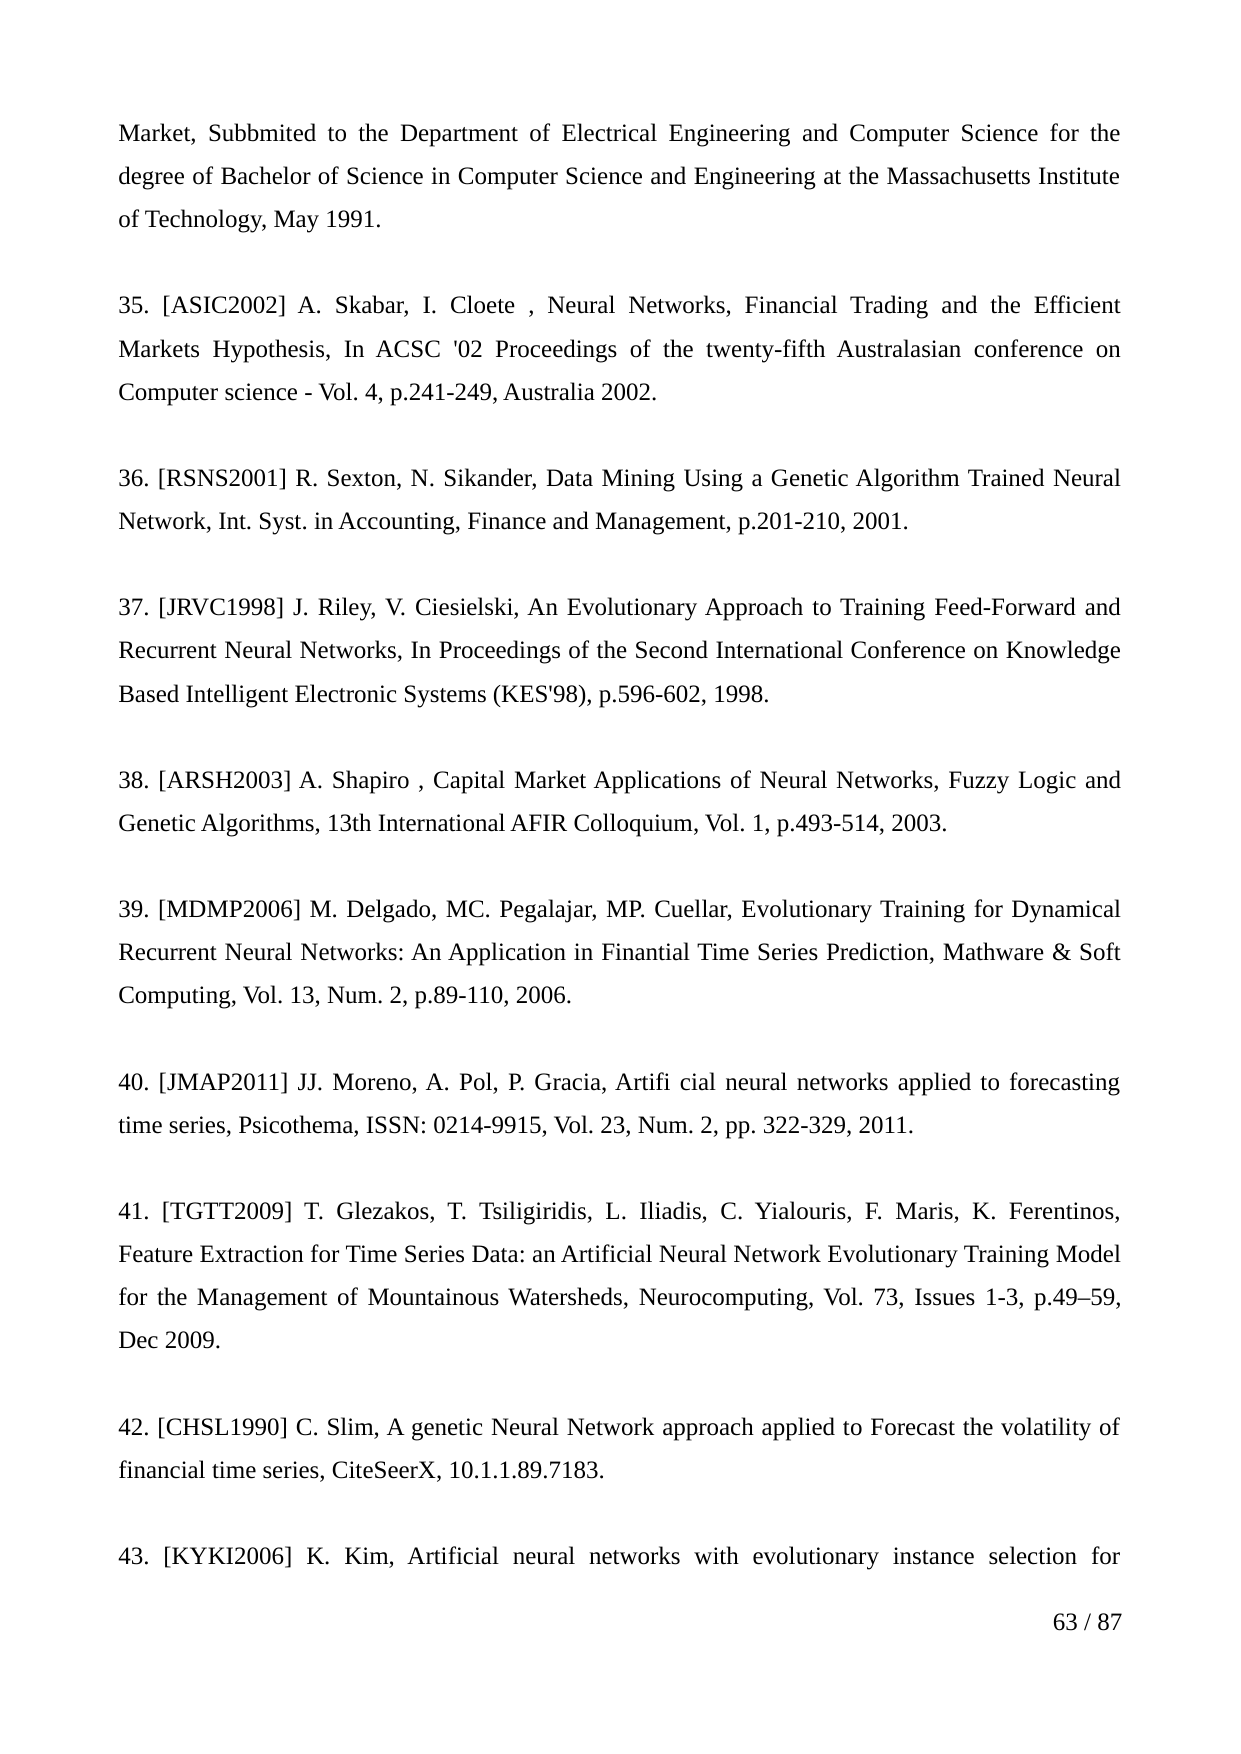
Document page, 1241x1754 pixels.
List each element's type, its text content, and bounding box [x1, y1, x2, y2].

text 39. [MDMP2006] M. Delgado, MC. Pegalajar, MP. Cuellar, Evolutionary Training for Dynamical Recurrent Neural Networks: An Application in Finantial Time Series Prediction, Mathware & Soft Computing, Vol. 13, Num. 2, p.89-110, 2006. [118, 894, 1122, 1009]
text 36. [RSNS2001] R. Sexton, N. Sikander, Data Mining Using a Genetic Algorithm Trained Neural Network, Int. Syst. in Accounting, Finance and Management, p.201-210, 2001. [118, 463, 1122, 535]
text 43. [KYKI2006] K. Kim, Artificial neural networks with evolutionary instance selection for [118, 1541, 1122, 1570]
text Market, Subbmited to the Department of Electrical Engineering and Computer Science for the degree of Bachelor of Science in Computer Science and Engineering at the Massachusetts Institute of Technology, May 1991. [118, 118, 1122, 233]
text 35. [ASIC2002] A. Skabar, I. Cloete , Neural Networks, Financial Trading and the Efficient Markets Hypothesis, In ACSC '02 Proceedings of the twenty-fifth Australasian conference on Computer science - Vol. 4, p.241-249, Australia 2002. [118, 291, 1122, 406]
text 37. [JRVC1998] J. Riley, V. Ciesielski, An Evolutionary Approach to Training Feed-Forward and Recurrent Neural Networks, In Proceedings of the Second International Conference on Knowledge Based Intelligent Electronic Systems (KES'98), p.596-602, 1998. [118, 592, 1122, 707]
text 40. [JMAP2011] JJ. Moreno, A. Pol, P. Gracia, Artifi cial neural networks applied to forecasting time series, Psicothema, ISSN: 0214-9915, Vol. 23, Num. 2, pp. 322-329, 2011. [118, 1067, 1122, 1139]
text 41. [TGTT2009] T. Glezakos, T. Tsiligiridis, L. Iliadis, C. Yialouris, F. Maris, K. Ferentinos, Feature Extraction for Time Series Data: an Artificial Neural Network Evolutionary Training Model for the Management of Mountainous Watersheds, Neurocomputing, Vol. 73, Issues 1-3, p.49–59, Dec 2009. [118, 1196, 1122, 1354]
text 38. [ARSH2003] A. Shapiro , Capital Market Applications of Neural Networks, Fuzzy Logic and Genetic Algorithms, 13th International AFIR Colloquium, Vol. 1, p.493-514, 2003. [118, 765, 1122, 837]
text 42. [CHSL1990] C. Slim, A genetic Neural Network approach applied to Forecast the volatility of financial time series, CiteSeerX, 10.1.1.89.7183. [118, 1412, 1122, 1484]
